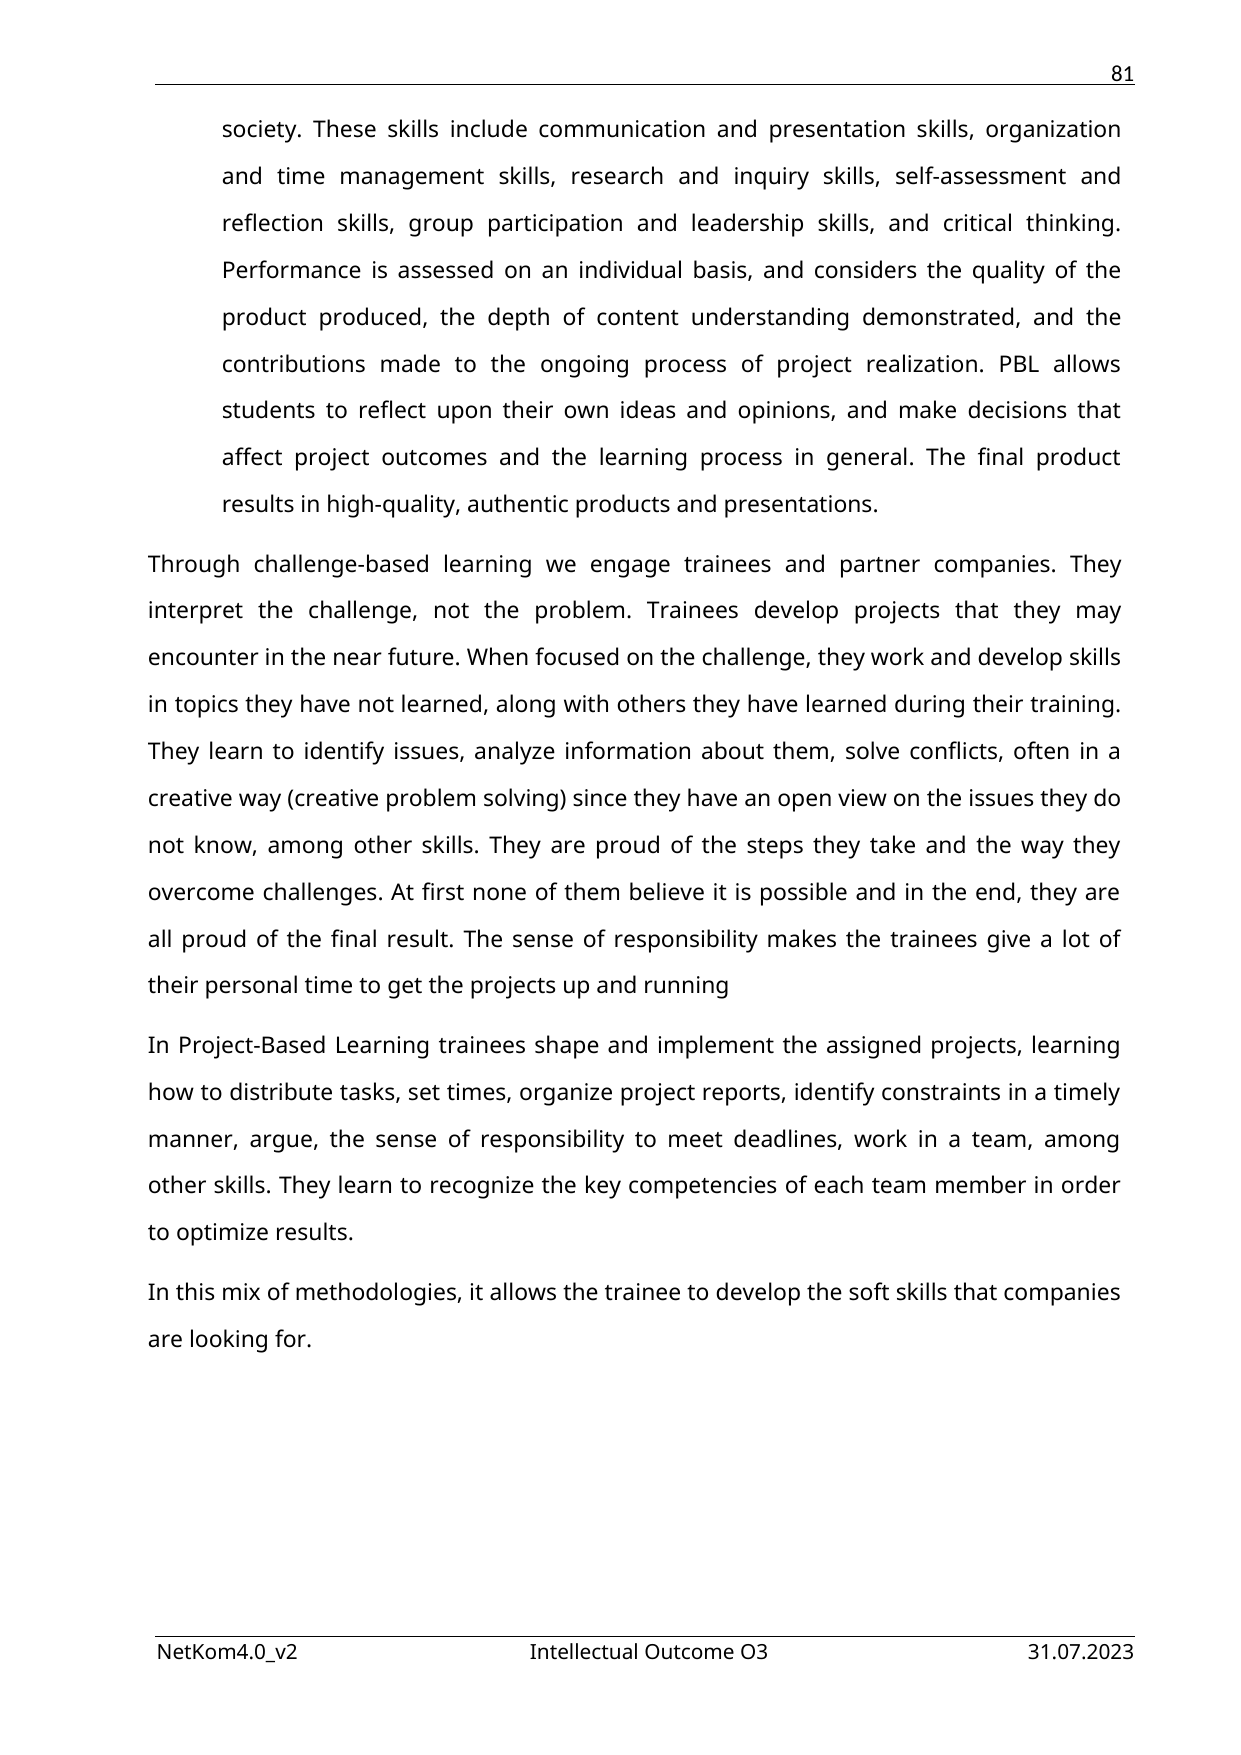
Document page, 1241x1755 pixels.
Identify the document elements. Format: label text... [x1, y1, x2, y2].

text In this mix of methodologies, it allows the trainee to develop the soft skills that companies are looking for. [148, 1276, 1122, 1354]
text society. These skills include communication and presentation skills, organization and time management skills, research and inquiry skills, self-assessment and reflection skills, group participation and leadership skills, and critical thinking. Performance is assessed on an individual basis, and considers the quality of the product produced, the depth of content understanding demonstrated, and the contributions made to the ongoing process of project realization. PBL allows students to reflect upon their own ideas and opinions, and make decisions that affect project outcomes and the learning process in general. The final product results in high-quality, authentic products and presentations. [222, 113, 1122, 519]
text Through challenge-based learning we engage trainees and partner companies. They interpret the challenge, not the problem. Trainees develop projects that they may encounter in the near future. When focused on the challenge, they work and develop skills in topics they have not learned, along with others they have learned during their training. They learn to identify issues, analyze information about them, solve conflicts, often in a creative way (creative problem solving) since they have an open view on the issues they do not know, among other skills. They are proud of the steps they take and the way they overcome challenges. At first none of them believe it is possible and in the end, they are all proud of the final result. The sense of responsibility makes the trainees give a lot of their personal time to get the projects up and running [148, 547, 1122, 1001]
text In Project-Based Learning trainees shape and implement the assigned projects, learning how to distribute tasks, set times, organize project reports, identify constraints in a timely manner, argue, the sense of responsibility to meet deadlines, work in a team, among other skills. They learn to recognize the key competencies of each team member in order to optimize results. [148, 1029, 1122, 1247]
